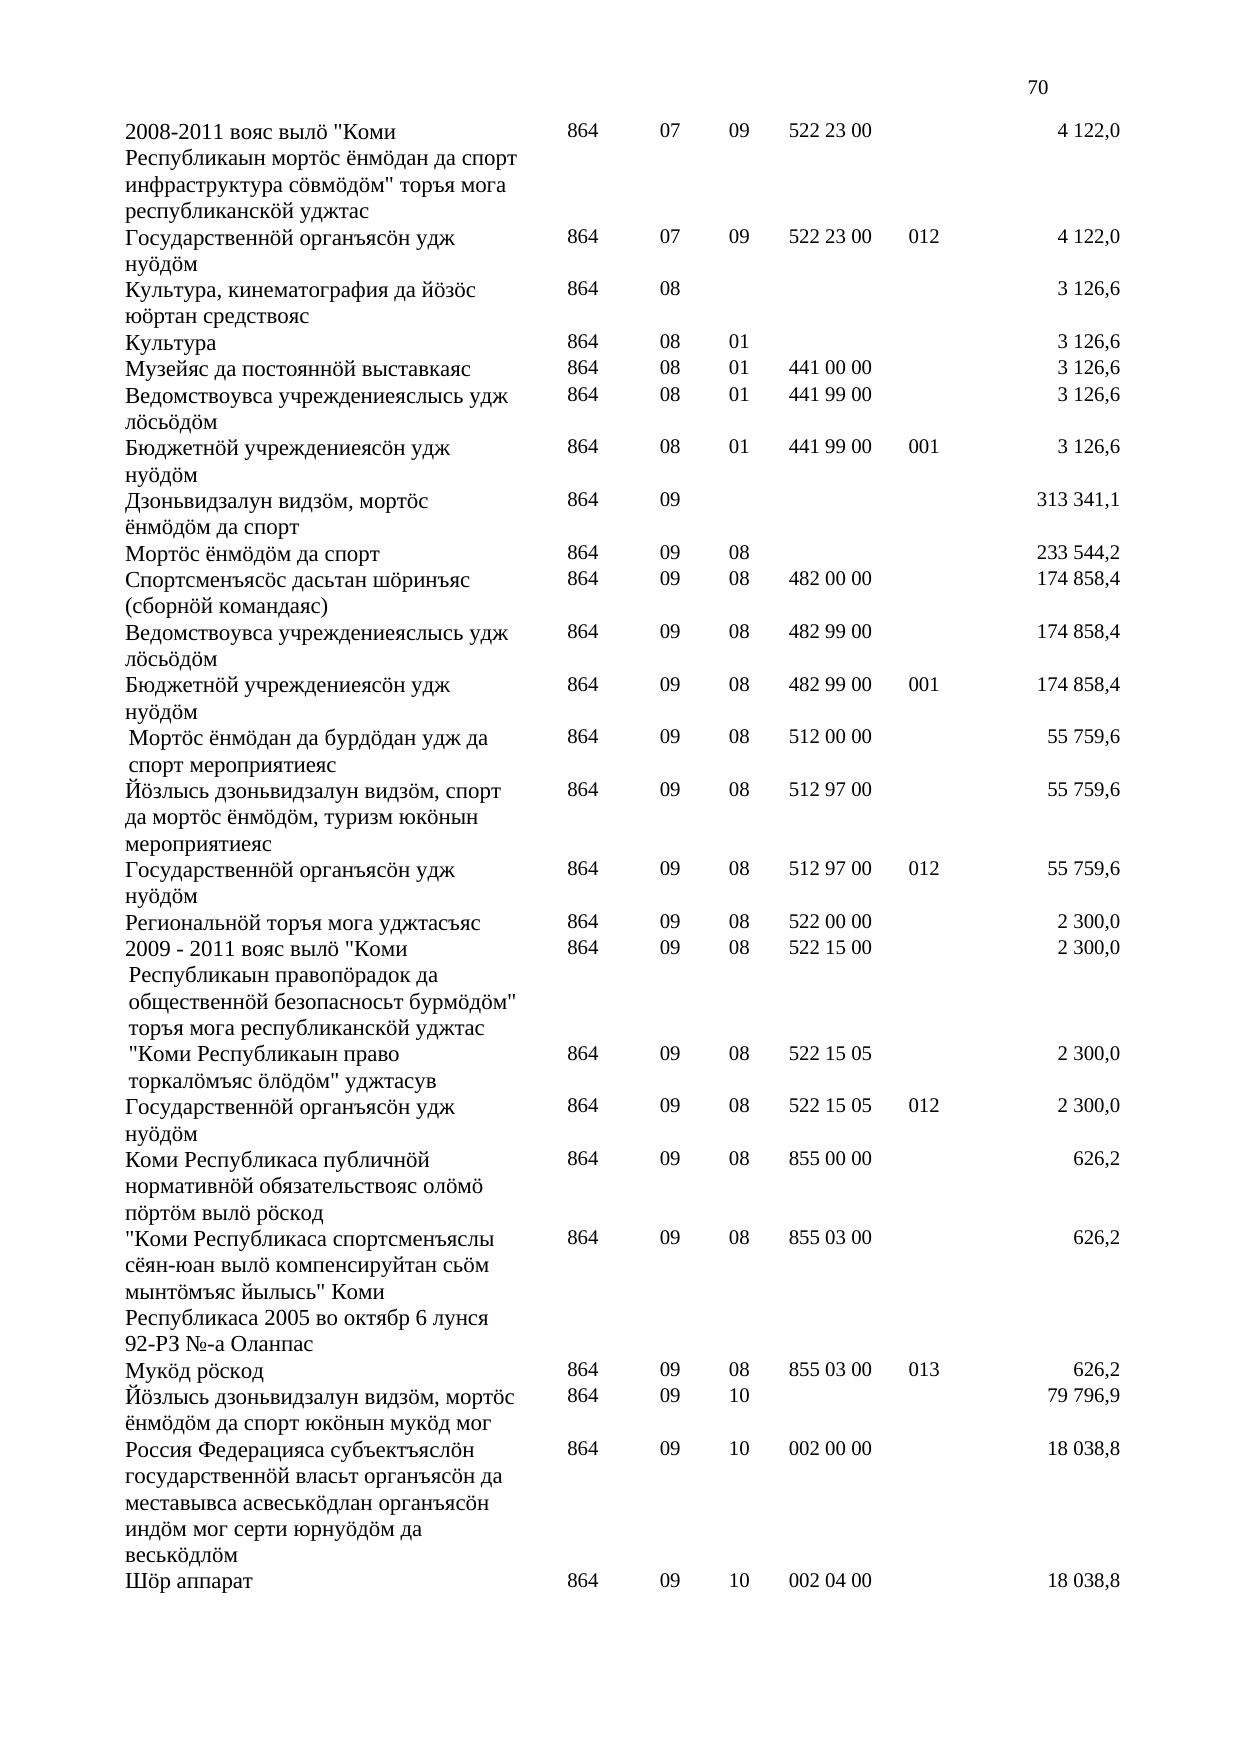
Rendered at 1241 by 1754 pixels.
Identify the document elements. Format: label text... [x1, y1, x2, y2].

table_cell 2 300,0 [961, 909, 1131, 935]
table_cell 07 [635, 118, 704, 223]
table_cell 626,2 [961, 1146, 1131, 1225]
table_cell Йöзлысь дзоньвидзалун видзöм, мортöс ёнмöдöм да спорт юкöнын мукöд мог [114, 1383, 530, 1436]
table_cell 864 [530, 1383, 635, 1436]
table_cell 09 [635, 540, 704, 566]
table_cell 012 [886, 224, 961, 276]
table_cell "Коми Республикаын право торкалöмъяс öлöдöм" уджтасув [114, 1041, 530, 1093]
table_cell 512 97 00 [774, 777, 886, 856]
table_cell 08 [705, 909, 774, 935]
table_cell 08 [635, 434, 704, 487]
table_cell [886, 276, 961, 329]
table_cell 001 [886, 434, 961, 487]
table_cell 2008-2011 вояс вылö "Коми Республикаын мортöс ёнмöдан да спорт инфраструктура сöвмöдöм" торъя мога республиканскöй уджтас [114, 118, 530, 223]
table_cell Ведомствоувса учреждениеяслысь удж лöсьöдöм [114, 619, 530, 672]
table_cell Россия Федерацияса субъектъяслöн государственнöй власьт органъясöн да меставывса асвеськöдлан органъясöн индöм мог серти юрнуöдöм да веськöдлöм [114, 1436, 530, 1568]
table_cell 012 [886, 1093, 961, 1146]
table_cell Ведомствоувса учреждениеяслысь удж лöсьöдöм [114, 382, 530, 434]
table_cell 482 00 00 [774, 566, 886, 619]
table_cell 174 858,4 [961, 619, 1131, 672]
table_cell [886, 487, 961, 540]
table_cell 3 126,6 [961, 329, 1131, 355]
table_cell Музейяс да постояннöй выставкаяс [114, 355, 530, 382]
table_cell 55 759,6 [961, 724, 1131, 777]
table_cell 18 038,8 [961, 1568, 1131, 1594]
table_cell Государственнöй органъясöн удж нуöдöм [114, 1093, 530, 1146]
table_cell 001 [886, 672, 961, 724]
table_cell 09 [635, 1568, 704, 1594]
table_cell 3 126,6 [961, 434, 1131, 487]
table_cell [886, 382, 961, 434]
table_cell 864 [530, 382, 635, 434]
table_cell 313 341,1 [961, 487, 1131, 540]
table_cell 08 [705, 540, 774, 566]
table_cell 08 [705, 672, 774, 724]
table_cell 09 [635, 619, 704, 672]
table_cell [886, 777, 961, 856]
table_cell [886, 909, 961, 935]
table_cell [774, 1383, 886, 1436]
table_cell Культура, кинематография да йöзöс юöртан средствояс [114, 276, 530, 329]
table_cell 002 00 00 [774, 1436, 886, 1568]
table_cell Государственнöй органъясöн удж нуöдöм [114, 856, 530, 909]
table_cell 864 [530, 1357, 635, 1383]
table_cell 864 [530, 224, 635, 276]
table_cell Шöр аппарат [114, 1568, 530, 1594]
table_cell 2009 - 2011 вояс вылö "Коми Республикаын правопöрадок да общественнöй безопасносьт бурмöдöм" торъя мога республиканскöй уджтас [114, 935, 530, 1041]
table_cell [886, 724, 961, 777]
table_cell 08 [705, 1093, 774, 1146]
table_cell 09 [635, 777, 704, 856]
table_cell 512 97 00 [774, 856, 886, 909]
table_cell 3 126,6 [961, 276, 1131, 329]
table_cell 522 15 05 [774, 1041, 886, 1093]
table_cell 522 00 00 [774, 909, 886, 935]
table_cell 01 [705, 329, 774, 355]
table_cell Коми Республикаса публичнöй нормативнöй обязательствояс олöмö пöртöм вылö рöскод [114, 1146, 530, 1225]
table_cell Спортсменъясöс дасьтан шöринъяс (сборнöй командаяс) [114, 566, 530, 619]
table_cell 09 [635, 724, 704, 777]
table_cell Мортöс ёнмöдан да бурдöдан удж да спорт мероприятиеяс [114, 724, 530, 777]
table_cell [886, 566, 961, 619]
table_cell [886, 540, 961, 566]
table_cell 09 [635, 1225, 704, 1357]
table_cell [886, 1225, 961, 1357]
table_cell 08 [635, 382, 704, 434]
table_cell Дзоньвидзалун видзöм, мортöс ёнмöдöм да спорт [114, 487, 530, 540]
table_cell 864 [530, 672, 635, 724]
table_cell Мортöс ёнмöдöм да спорт [114, 540, 530, 566]
table_cell 864 [530, 1436, 635, 1568]
table_cell 864 [530, 935, 635, 1041]
table_cell Бюджетнöй учреждениеясöн удж нуöдöм [114, 672, 530, 724]
table_cell 002 04 00 [774, 1568, 886, 1594]
table_cell 07 [635, 224, 704, 276]
table_cell 3 126,6 [961, 382, 1131, 434]
table_cell 2 300,0 [961, 935, 1131, 1041]
table_cell 09 [635, 1383, 704, 1436]
table_cell 08 [705, 777, 774, 856]
table_cell Йöзлысь дзоньвидзалун видзöм, спорт да мортöс ёнмöдöм, туризм юкöнын мероприятиеяс [114, 777, 530, 856]
table_cell 2 300,0 [961, 1041, 1131, 1093]
table_cell 08 [705, 1225, 774, 1357]
table_cell [886, 329, 961, 355]
table_cell 864 [530, 619, 635, 672]
table_cell 864 [530, 566, 635, 619]
table_cell [886, 935, 961, 1041]
table_cell "Коми Республикаса спортсменъяслы сёян-юан вылö компенсируйтан сьöм мынтöмъяс йылысь" Коми Республикаса 2005 во октябр 6 лунся 92-РЗ №-а Оланпас [114, 1225, 530, 1357]
table_cell 09 [635, 566, 704, 619]
table_cell 01 [705, 434, 774, 487]
table_cell 522 15 05 [774, 1093, 886, 1146]
table_cell 3 126,6 [961, 355, 1131, 382]
table_cell 08 [705, 1041, 774, 1093]
table_cell 855 03 00 [774, 1357, 886, 1383]
table_cell 10 [705, 1383, 774, 1436]
table_cell 864 [530, 329, 635, 355]
table_cell 09 [635, 1093, 704, 1146]
table_cell 174 858,4 [961, 672, 1131, 724]
table_cell 864 [530, 276, 635, 329]
table_cell [774, 276, 886, 329]
table_cell Государственнöй органъясöн удж нуöдöм [114, 224, 530, 276]
table_cell 09 [705, 224, 774, 276]
table_cell 864 [530, 1146, 635, 1225]
table_cell 08 [705, 566, 774, 619]
table_cell [886, 1041, 961, 1093]
table_cell 10 [705, 1568, 774, 1594]
table_cell 522 23 00 [774, 224, 886, 276]
table_cell [705, 487, 774, 540]
table_cell 482 99 00 [774, 672, 886, 724]
table_cell [774, 540, 886, 566]
table_cell 09 [635, 672, 704, 724]
table_cell 09 [635, 1041, 704, 1093]
table_cell [886, 1146, 961, 1225]
table_cell 4 122,0 [961, 224, 1131, 276]
table_cell 482 99 00 [774, 619, 886, 672]
table_cell 4 122,0 [961, 118, 1131, 223]
table_cell 08 [635, 276, 704, 329]
table_cell 855 03 00 [774, 1225, 886, 1357]
table_cell [886, 619, 961, 672]
table_cell [774, 329, 886, 355]
table_cell 864 [530, 1568, 635, 1594]
table_cell 864 [530, 724, 635, 777]
table_cell 174 858,4 [961, 566, 1131, 619]
table_cell [886, 1436, 961, 1568]
table_cell 08 [705, 1146, 774, 1225]
table_cell 626,2 [961, 1225, 1131, 1357]
table_cell 10 [705, 1436, 774, 1568]
table_cell 864 [530, 1225, 635, 1357]
table_cell 09 [635, 935, 704, 1041]
table_cell 01 [705, 382, 774, 434]
table_cell 864 [530, 777, 635, 856]
table_cell 864 [530, 487, 635, 540]
table_cell 18 038,8 [961, 1436, 1131, 1568]
table_cell 864 [530, 118, 635, 223]
table_cell 864 [530, 1093, 635, 1146]
table_cell 522 23 00 [774, 118, 886, 223]
table_cell 2 300,0 [961, 1093, 1131, 1146]
table_cell 08 [705, 935, 774, 1041]
table_cell 09 [635, 1436, 704, 1568]
table_cell 441 99 00 [774, 382, 886, 434]
table_cell [886, 1383, 961, 1436]
table_cell 626,2 [961, 1357, 1131, 1383]
table_cell 09 [635, 487, 704, 540]
table_cell 09 [635, 1146, 704, 1225]
table_cell 55 759,6 [961, 856, 1131, 909]
table_cell [886, 1568, 961, 1594]
table_cell 09 [635, 856, 704, 909]
table_cell [705, 276, 774, 329]
table_cell [886, 118, 961, 223]
table_cell Мукöд рöскод [114, 1357, 530, 1383]
table_cell 522 15 00 [774, 935, 886, 1041]
table_cell Региональнöй торъя мога уджтасъяс [114, 909, 530, 935]
table_cell Культура [114, 329, 530, 355]
table_cell 233 544,2 [961, 540, 1131, 566]
table_cell 79 796,9 [961, 1383, 1131, 1436]
table_cell 08 [635, 355, 704, 382]
table_cell 09 [635, 1357, 704, 1383]
table_cell 08 [705, 619, 774, 672]
table_cell 09 [705, 118, 774, 223]
table_cell 012 [886, 856, 961, 909]
table_cell 09 [635, 909, 704, 935]
table_cell 864 [530, 1041, 635, 1093]
table_cell 08 [705, 1357, 774, 1383]
table_cell 08 [705, 856, 774, 909]
table_cell 864 [530, 909, 635, 935]
table_cell 864 [530, 355, 635, 382]
table_cell 441 99 00 [774, 434, 886, 487]
table_cell 08 [705, 724, 774, 777]
table_cell 855 00 00 [774, 1146, 886, 1225]
table_cell [774, 487, 886, 540]
table_cell 441 00 00 [774, 355, 886, 382]
table_cell 013 [886, 1357, 961, 1383]
table_cell 864 [530, 540, 635, 566]
table_cell [886, 355, 961, 382]
table_cell 01 [705, 355, 774, 382]
table_cell 864 [530, 434, 635, 487]
table_cell 512 00 00 [774, 724, 886, 777]
table_cell 08 [635, 329, 704, 355]
table_cell 55 759,6 [961, 777, 1131, 856]
table_cell 864 [530, 856, 635, 909]
table_cell Бюджетнöй учреждениеясöн удж нуöдöм [114, 434, 530, 487]
